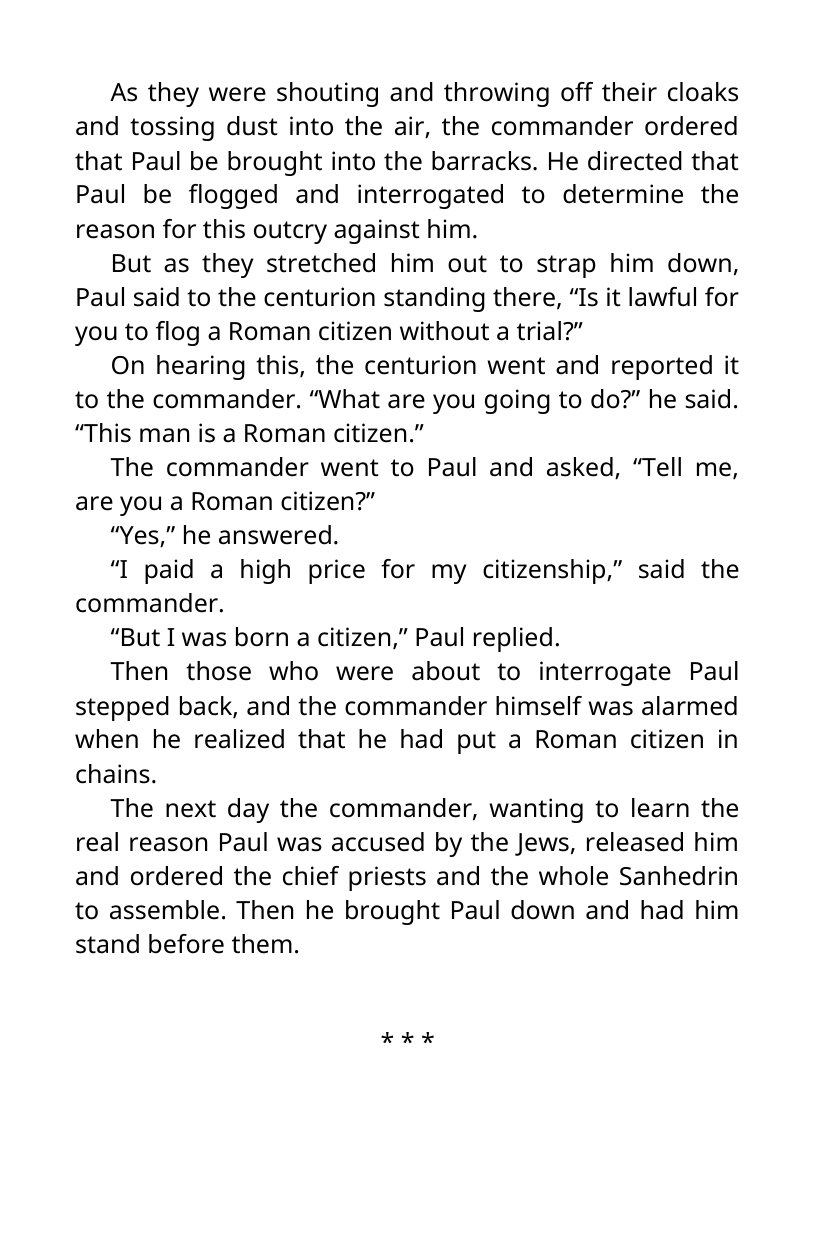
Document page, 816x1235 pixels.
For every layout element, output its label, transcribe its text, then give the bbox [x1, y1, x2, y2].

text “I paid a high price for my citizenship,” said the commander. [75, 552, 740, 620]
text The next day the commander, wanting to learn the real reason Paul was accused by the Jews, released him and ordered the chief priests and the whole Sanhedrin to assemble. Then he brought Paul down and had him stand before them. [75, 790, 740, 961]
text “But I was born a citizen,” Paul replied. [75, 620, 740, 654]
text But as they stretched him out to strap him down, Paul said to the centurion standing there, “Is it lawful for you to flog a Roman citizen without a trial?” [75, 245, 740, 347]
text “Yes,” he answered. [75, 518, 740, 552]
text The commander went to Paul and asked, “Tell me, are you a Roman citizen?” [75, 450, 740, 518]
text Then those who were about to interrogate Paul stepped back, and the commander himself was alarmed when he realized that he had put a Roman citizen in chains. [75, 654, 740, 790]
text * * * [75, 1025, 740, 1059]
text As they were shouting and throwing off their cloaks and tossing dust into the air, the commander ordered that Paul be brought into the barracks. He directed that Paul be flogged and interrogated to determine the reason for this outcry against him. [75, 75, 740, 245]
text On hearing this, the centurion went and reported it to the commander. “What are you going to do?” he said. “This man is a Roman citizen.” [75, 347, 740, 450]
